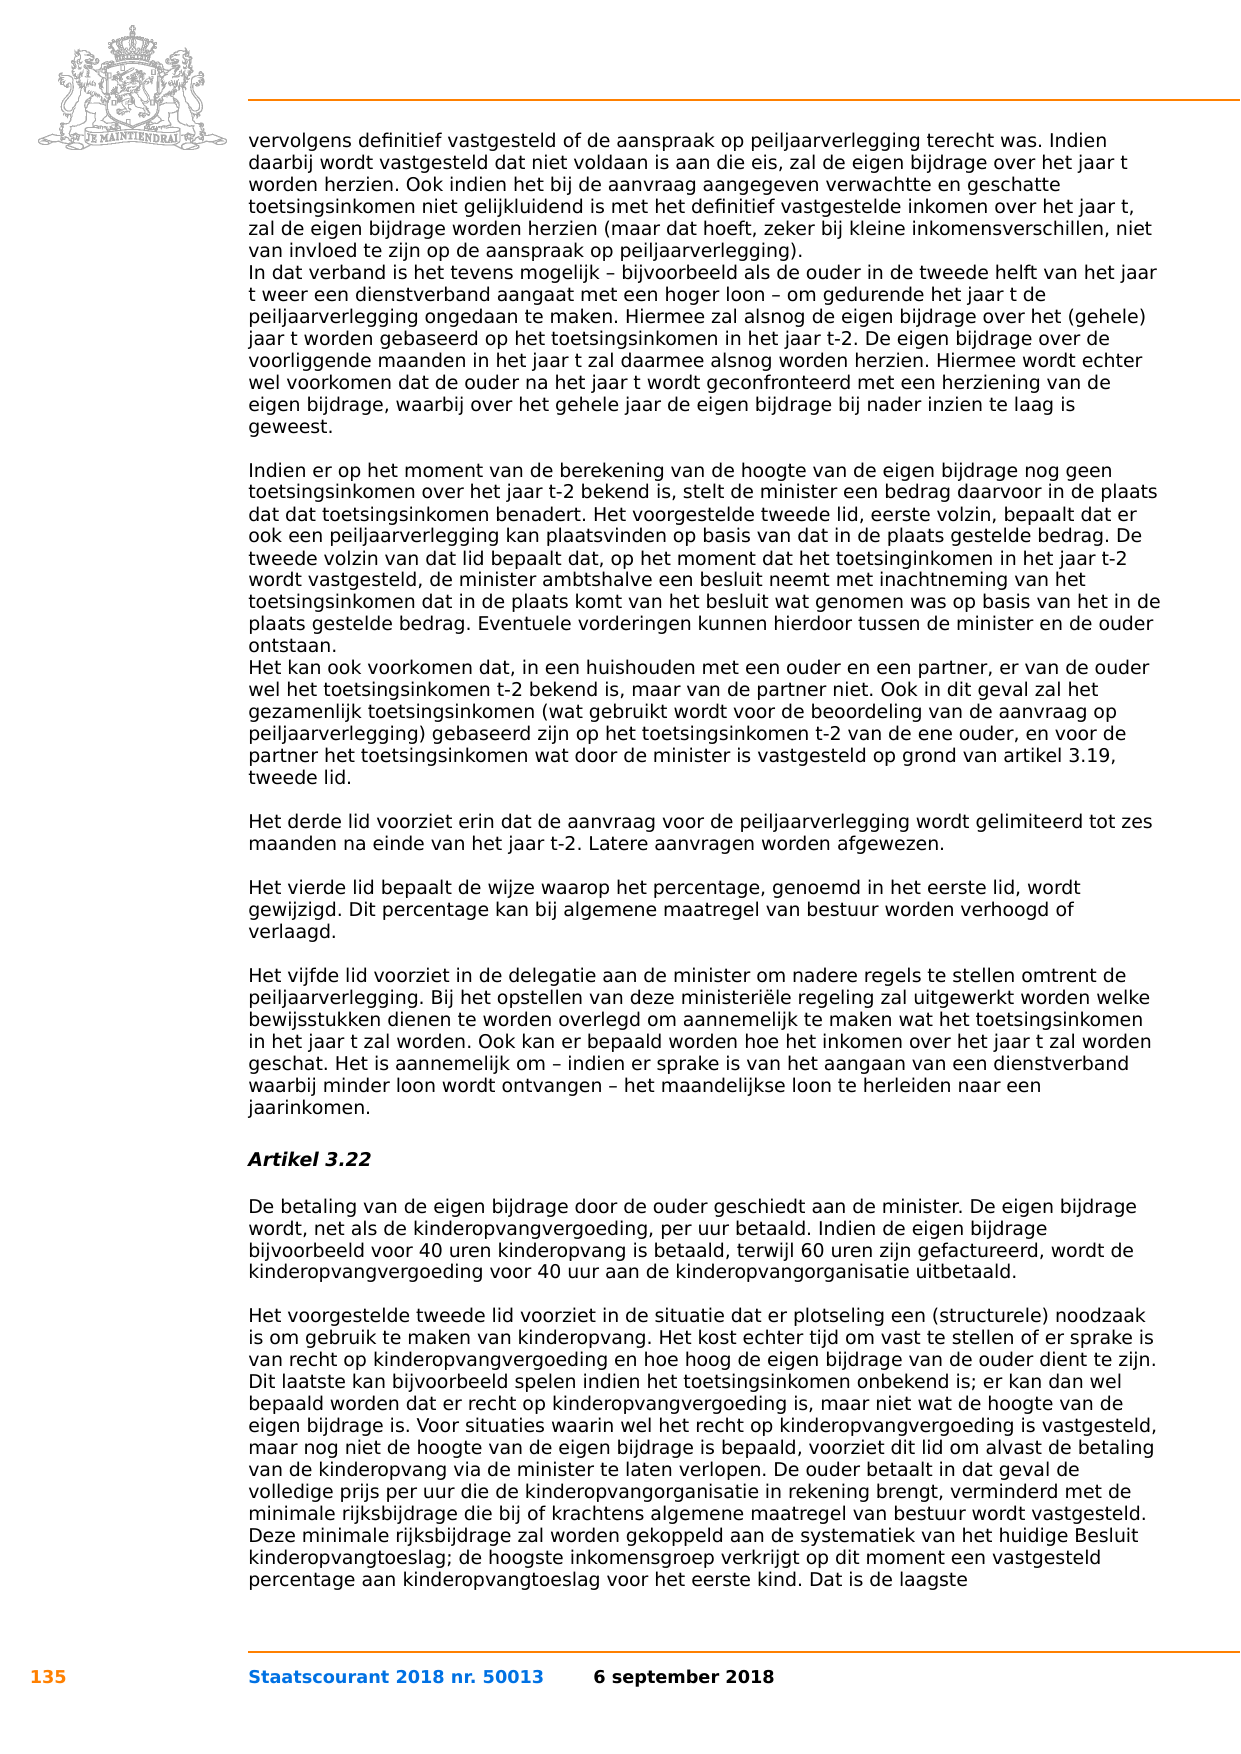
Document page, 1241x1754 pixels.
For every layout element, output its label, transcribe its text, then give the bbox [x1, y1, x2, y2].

text Het derde lid voorziet erin dat de aanvraag voor de peiljaarverlegging wordt gelimiteerd tot zes maanden na einde van het jaar t-2. Latere aanvragen worden afgewezen. [248, 811, 1163, 855]
text Het vierde lid bepaalt de wijze waarop het percentage, genoemd in het eerste lid, wordt gewijzigd. Dit percentage kan bij algemene maatregel van bestuur worden verhoogd of verlaagd. [248, 877, 1163, 943]
text vervolgens definitief vastgesteld of de aanspraak op peiljaarverlegging terecht was. Indien daarbij wordt vastgesteld dat niet voldaan is aan die eis, zal de eigen bijdrage over het jaar t worden herzien. Ook indien het bij de aanvraag aangegeven verwachtte en geschatte toetsingsinkomen niet gelijkluidend is met het definitief vastgestelde inkomen over het jaar t, zal de eigen bijdrage worden herzien (maar dat hoeft, zeker bij kleine inkomensverschillen, niet van invloed te zijn op de aanspraak op peiljaarverlegging). [248, 130, 1163, 262]
subtitle Artikel 3.22 [248, 1148, 1163, 1171]
text De betaling van de eigen bijdrage door de ouder geschiedt aan de minister. De eigen bijdrage wordt, net als de kinderopvangvergoeding, per uur betaald. Indien de eigen bijdrage bijvoorbeeld voor 40 uren kinderopvang is betaald, terwijl 60 uren zijn gefactureerd, wordt de kinderopvangvergoeding voor 40 uur aan de kinderopvangorganisatie uitbetaald. [248, 1196, 1163, 1283]
text Het vijfde lid voorziet in de delegatie aan de minister om nadere regels te stellen omtrent de peiljaarverlegging. Bij het opstellen van deze ministeriële regeling zal uitgewerkt worden welke bewijsstukken dienen te worden overlegd om aannemelijk te maken wat het toetsingsinkomen in het jaar t zal worden. Ook kan er bepaald worden hoe het inkomen over het jaar t zal worden geschat. Het is aannemelijk om – indien er sprake is van het aangaan van een dienstverband waarbij minder loon wordt ontvangen – het maandelijkse loon te herleiden naar een jaarinkomen. [248, 965, 1163, 1118]
text Het kan ook voorkomen dat, in een huishouden met een ouder en een partner, er van de ouder wel het toetsingsinkomen t-2 bekend is, maar van de partner niet. Ook in dit geval zal het gezamenlijk toetsingsinkomen (wat gebruikt wordt voor de beoordeling van de aanvraag op peiljaarverlegging) gebaseerd zijn op het toetsingsinkomen t-2 van de ene ouder, en voor de partner het toetsingsinkomen wat door de minister is vastgesteld op grond van artikel 3.19, tweede lid. [248, 657, 1163, 789]
picture [38, 25, 227, 150]
text Indien er op het moment van de berekening van de hoogte van de eigen bijdrage nog geen toetsingsinkomen over het jaar t-2 bekend is, stelt de minister een bedrag daarvoor in de plaats dat dat toetsingsinkomen benadert. Het voorgestelde tweede lid, eerste volzin, bepaalt dat er ook een peiljaarverlegging kan plaatsvinden op basis van dat in de plaats gestelde bedrag. De tweede volzin van dat lid bepaalt dat, op het moment dat het toetsinginkomen in het jaar t-2 wordt vastgesteld, de minister ambtshalve een besluit neemt met inachtneming van het toetsingsinkomen dat in de plaats komt van het besluit wat genomen was op basis van het in de plaats gestelde bedrag. Eventuele vorderingen kunnen hierdoor tussen de minister en de ouder ontstaan. [248, 459, 1163, 657]
text Het voorgestelde tweede lid voorziet in de situatie dat er plotseling een (structurele) noodzaak is om gebruik te maken van kinderopvang. Het kost echter tijd om vast te stellen of er sprake is van recht op kinderopvangvergoeding en hoe hoog de eigen bijdrage van de ouder dient te zijn. Dit laatste kan bijvoorbeeld spelen indien het toetsingsinkomen onbekend is; er kan dan wel bepaald worden dat er recht op kinderopvangvergoeding is, maar niet wat de hoogte van de eigen bijdrage is. Voor situaties waarin wel het recht op kinderopvangvergoeding is vastgesteld, maar nog niet de hoogte van de eigen bijdrage is bepaald, voorziet dit lid om alvast de betaling van de kinderopvang via de minister te laten verlopen. De ouder betaalt in dat geval de volledige prijs per uur die de kinderopvangorganisatie in rekening brengt, verminderd met de minimale rijksbijdrage die bij of krachtens algemene maatregel van bestuur wordt vastgesteld. Deze minimale rijksbijdrage zal worden gekoppeld aan de systematiek van het huidige Besluit kinderopvangtoeslag; de hoogste inkomensgroep verkrijgt op dit moment een vastgesteld percentage aan kinderopvangtoeslag voor het eerste kind. Dat is de laagste [248, 1305, 1163, 1591]
text In dat verband is het tevens mogelijk – bijvoorbeeld als de ouder in de tweede helft van het jaar t weer een dienstverband aangaat met een hoger loon – om gedurende het jaar t de peiljaarverlegging ongedaan te maken. Hiermee zal alsnog de eigen bijdrage over het (gehele) jaar t worden gebaseerd op het toetsingsinkomen in het jaar t-2. De eigen bijdrage over de voorliggende maanden in het jaar t zal daarmee alsnog worden herzien. Hiermee wordt echter wel voorkomen dat de ouder na het jaar t wordt geconfronteerd met een herziening van de eigen bijdrage, waarbij over het gehele jaar de eigen bijdrage bij nader inzien te laag is geweest. [248, 262, 1163, 438]
